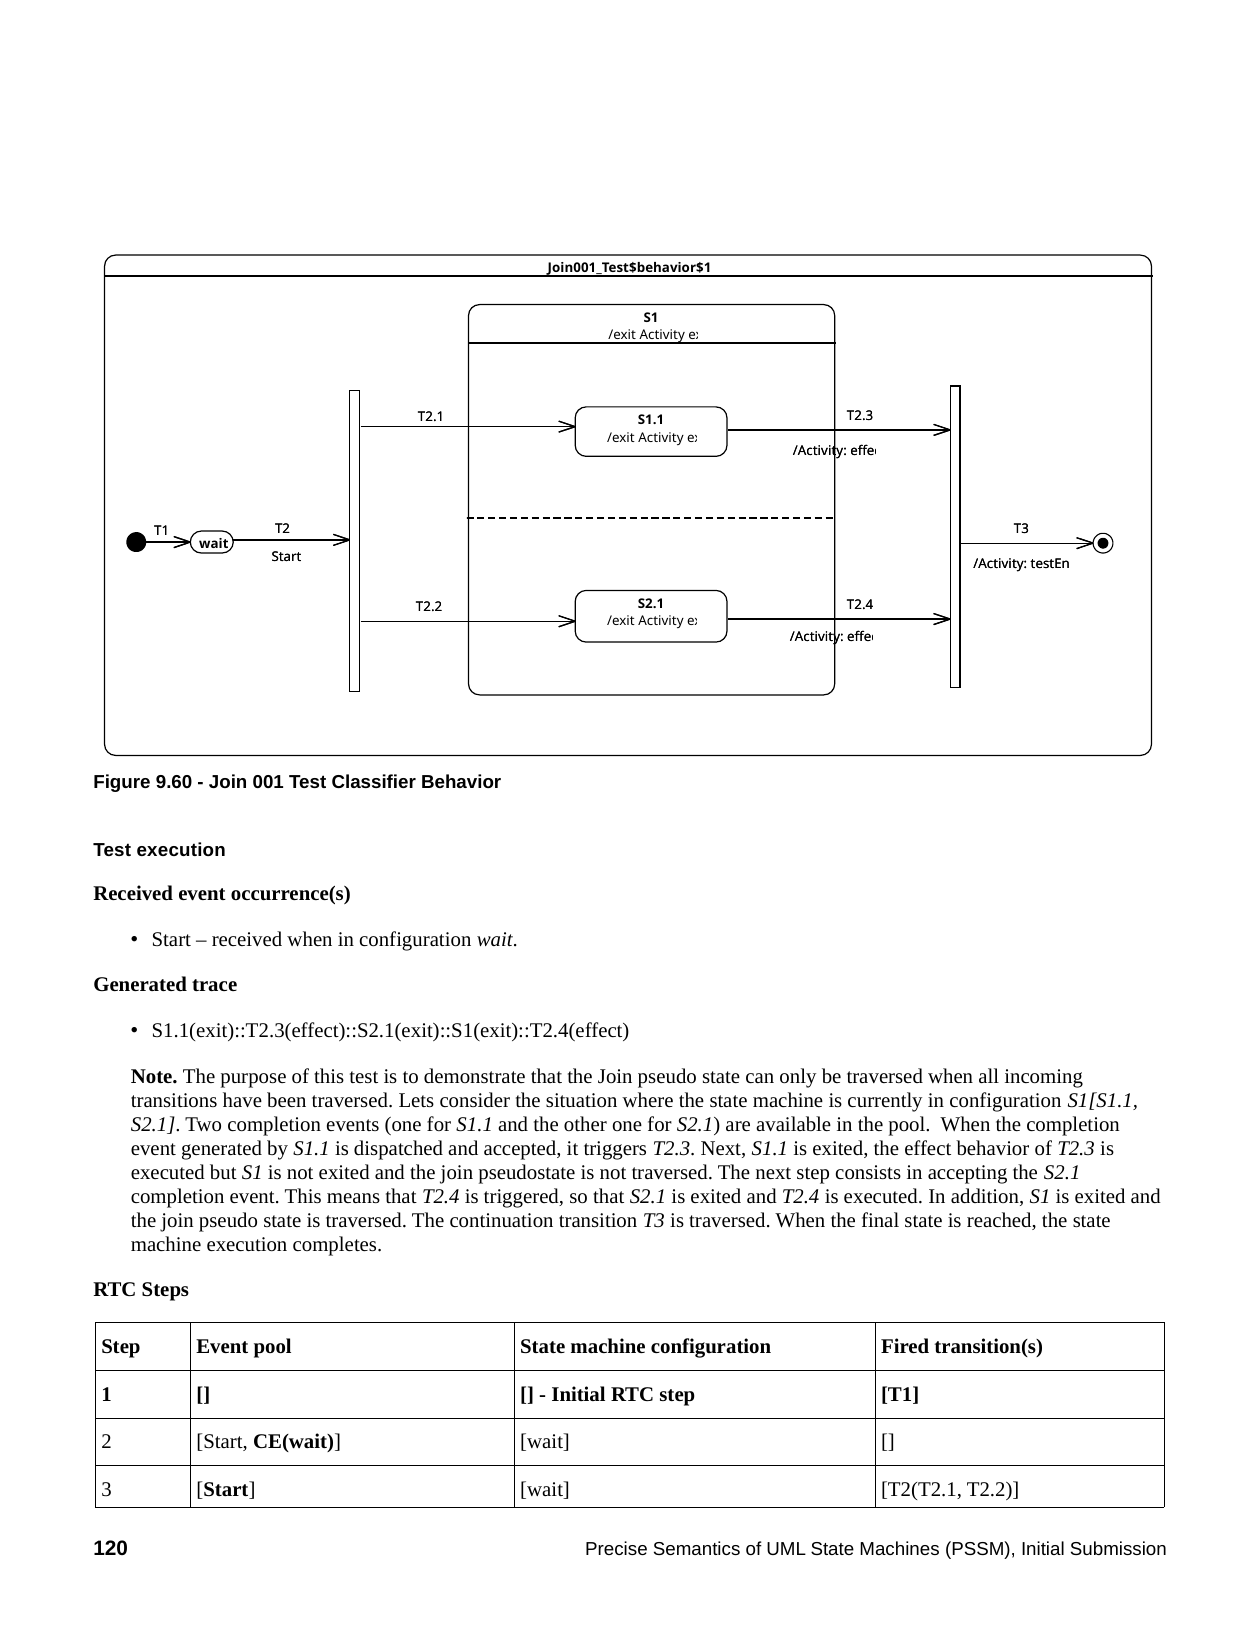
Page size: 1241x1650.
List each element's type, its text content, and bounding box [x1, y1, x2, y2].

list Start – received when in configuration wait. [131, 926, 1164, 951]
table_cell 1 [96, 1371, 190, 1418]
text Received event occurrence(s) [93, 881, 1164, 905]
table_cell [wait] [515, 1419, 875, 1465]
text Figure 9.60 - Join 001 Test Classifier Behavior [93, 243, 1164, 793]
table_cell [Start] [191, 1466, 514, 1507]
text Generated trace [93, 972, 1164, 996]
table_cell [] - Initial RTC step [515, 1371, 875, 1418]
table_cell [] [191, 1371, 514, 1418]
subtitle Test execution [93, 839, 1164, 860]
table_cell [] [876, 1419, 1164, 1465]
table_cell 2 [96, 1419, 190, 1465]
table_cell [wait] [515, 1466, 875, 1507]
text Note. The purpose of this test is to demonstrate that the Join pseudo state can only be traversed when all incoming transitions have been traversed. Lets consider the situation where the state machine is currently in configuration S1[S1.1, S2.1]. Two completion events (one for S1.1 and the other one for S2.1) are available in the pool. When the completion event generated by S1.1 is dispatched and accepted, it triggers T2.3. Next, S1.1 is exited, the effect behavior of T2.3 is executed but S1 is not exited and the join pseudostate is not traversed. The next step consists in accepting the S2.1 completion event. This means that T2.4 is triggered, so that S2.1 is exited and T2.4 is executed. In addition, S1 is exited and the join pseudo state is traversed. The continuation transition T3 is traversed. When the final state is reached, the state machine execution completes. [131, 1063, 1164, 1256]
table_header Event pool [191, 1323, 514, 1370]
table_header Step [96, 1323, 190, 1370]
table_cell [T2(T2.1, T2.2)] [876, 1466, 1164, 1507]
table_cell [T1] [876, 1371, 1164, 1418]
text RTC Steps [93, 1277, 1164, 1301]
table_cell [Start, CE(wait)] [191, 1419, 514, 1465]
table_header Fired transition(s) [876, 1323, 1164, 1370]
list S1.1(exit)::T2.3(effect)::S2.1(exit)::S1(exit)::T2.4(effect) [131, 1017, 1164, 1042]
table_cell 3 [96, 1466, 190, 1507]
table_header State machine configuration [515, 1323, 875, 1370]
